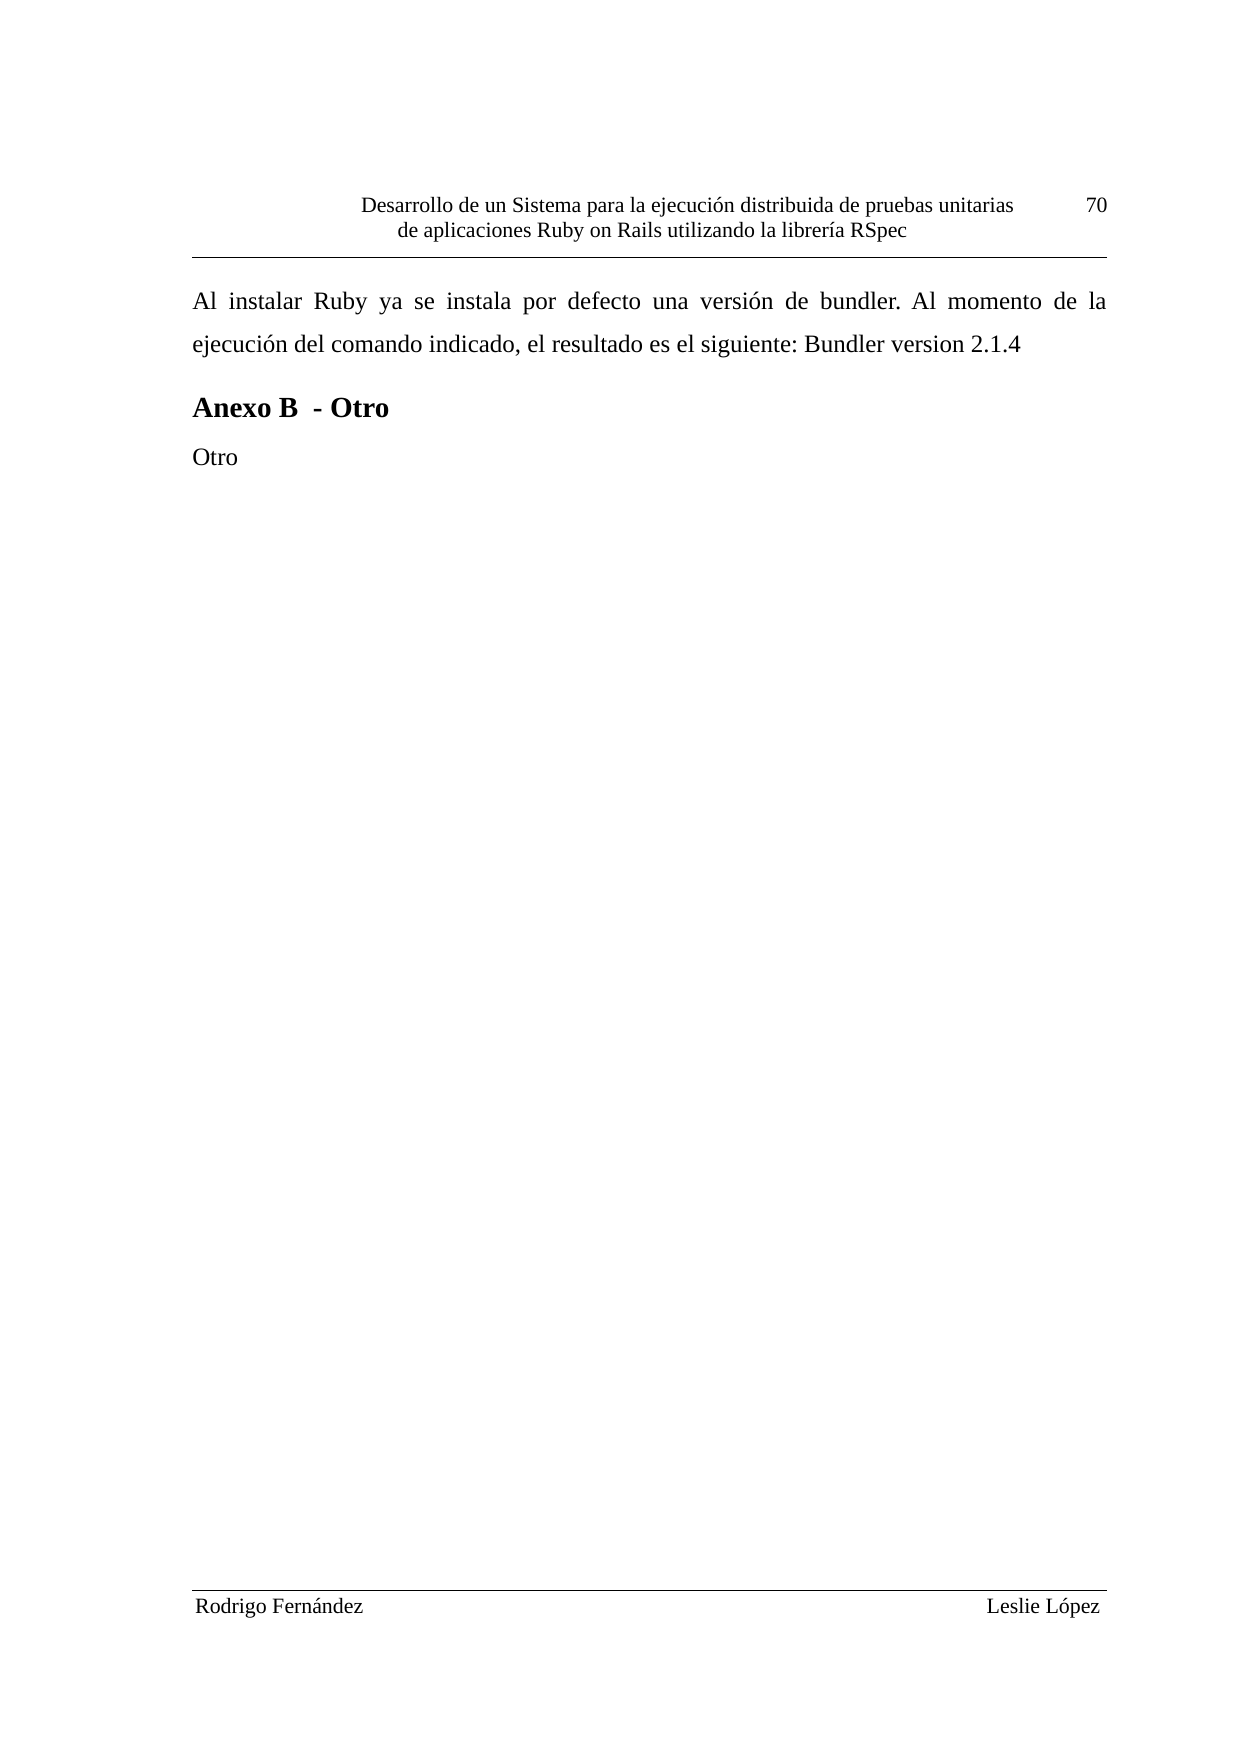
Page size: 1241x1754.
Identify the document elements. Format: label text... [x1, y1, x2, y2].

text Otro [192, 442, 1107, 470]
list Anexo B - Otro [192, 390, 1107, 424]
text Al instalar Ruby ya se instala por defecto una versión de bundler. Al momento de la ejecución del comando indicado, el resultado es el siguiente: Bundler version 2.1.4 [192, 286, 1107, 358]
